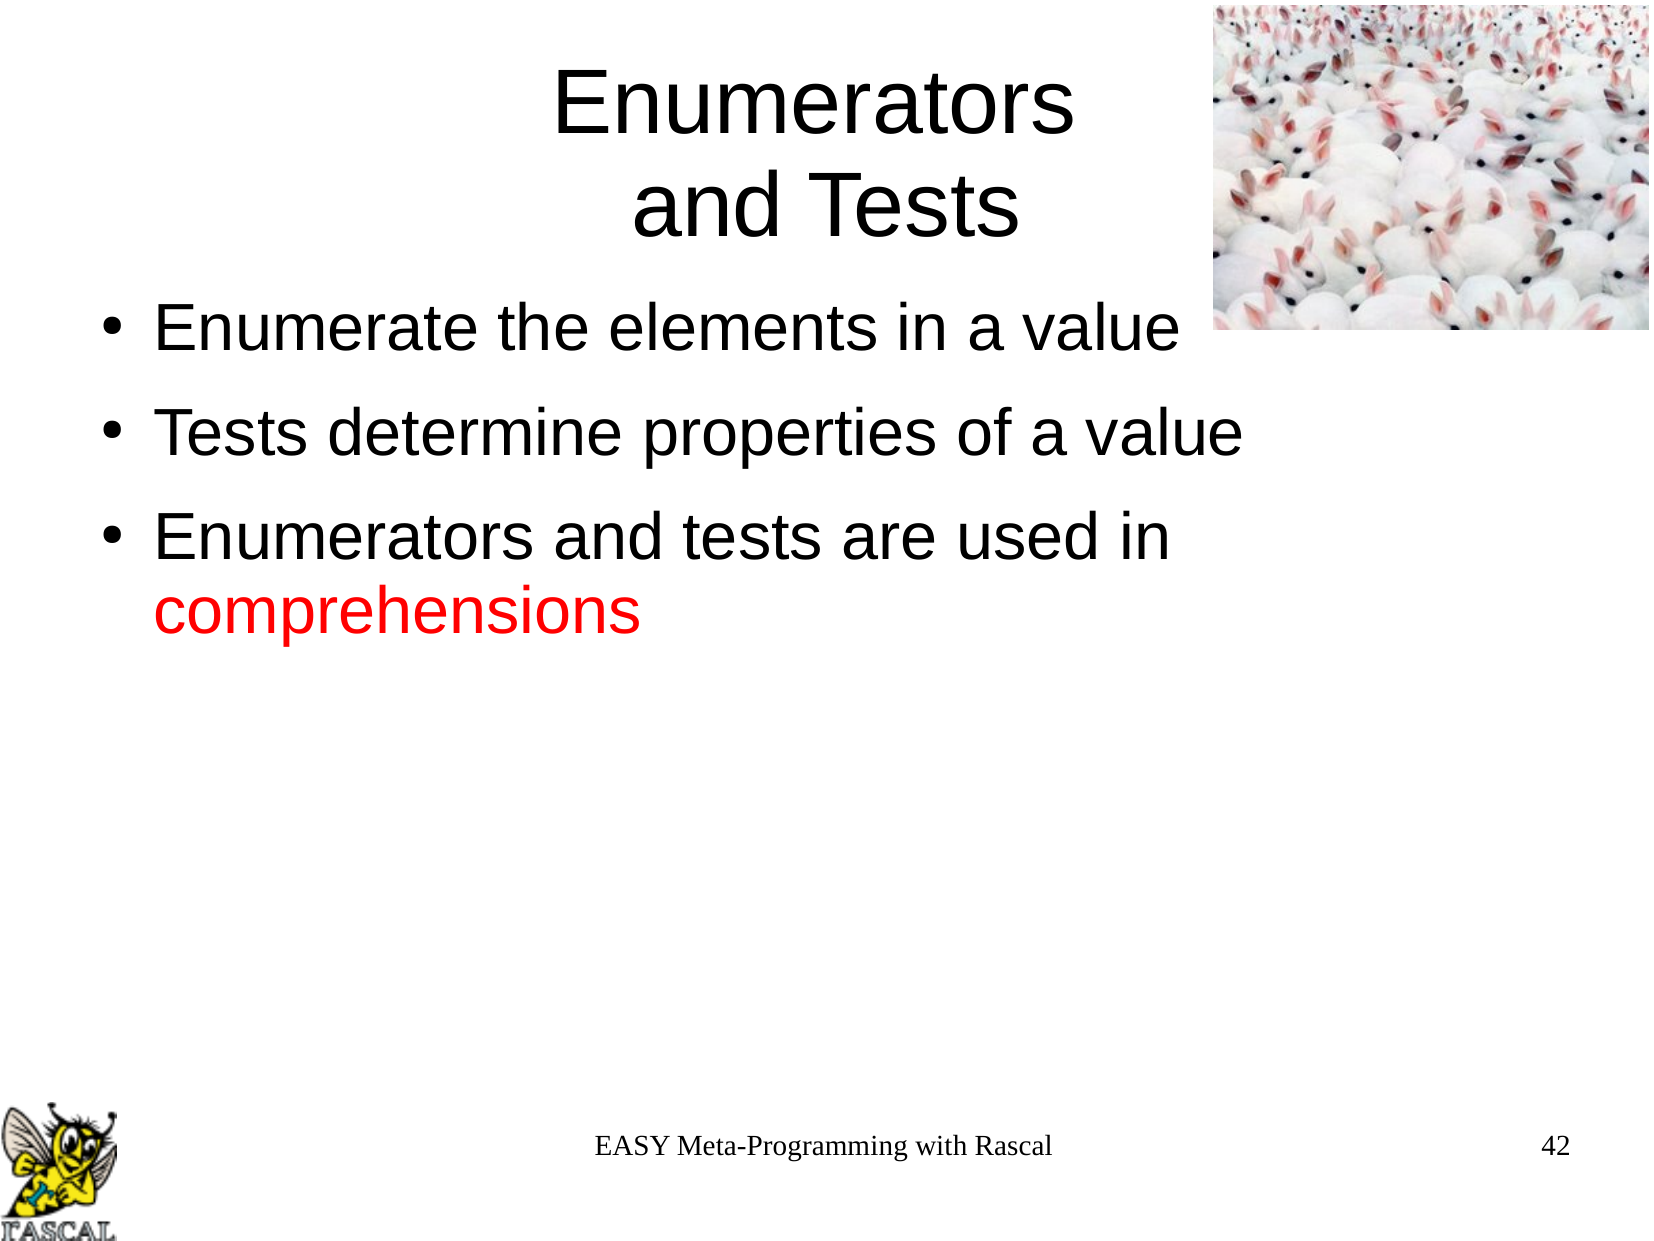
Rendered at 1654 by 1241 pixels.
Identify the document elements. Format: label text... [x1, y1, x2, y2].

title Enumerators and Tests [82, 49, 1213, 257]
list Enumerate the elements in a value Tests determine properties of a value Enumerators and tests are used in comprehensions [82, 290, 1571, 1109]
picture [1213, 5, 1649, 330]
picture [0, 1102, 117, 1241]
